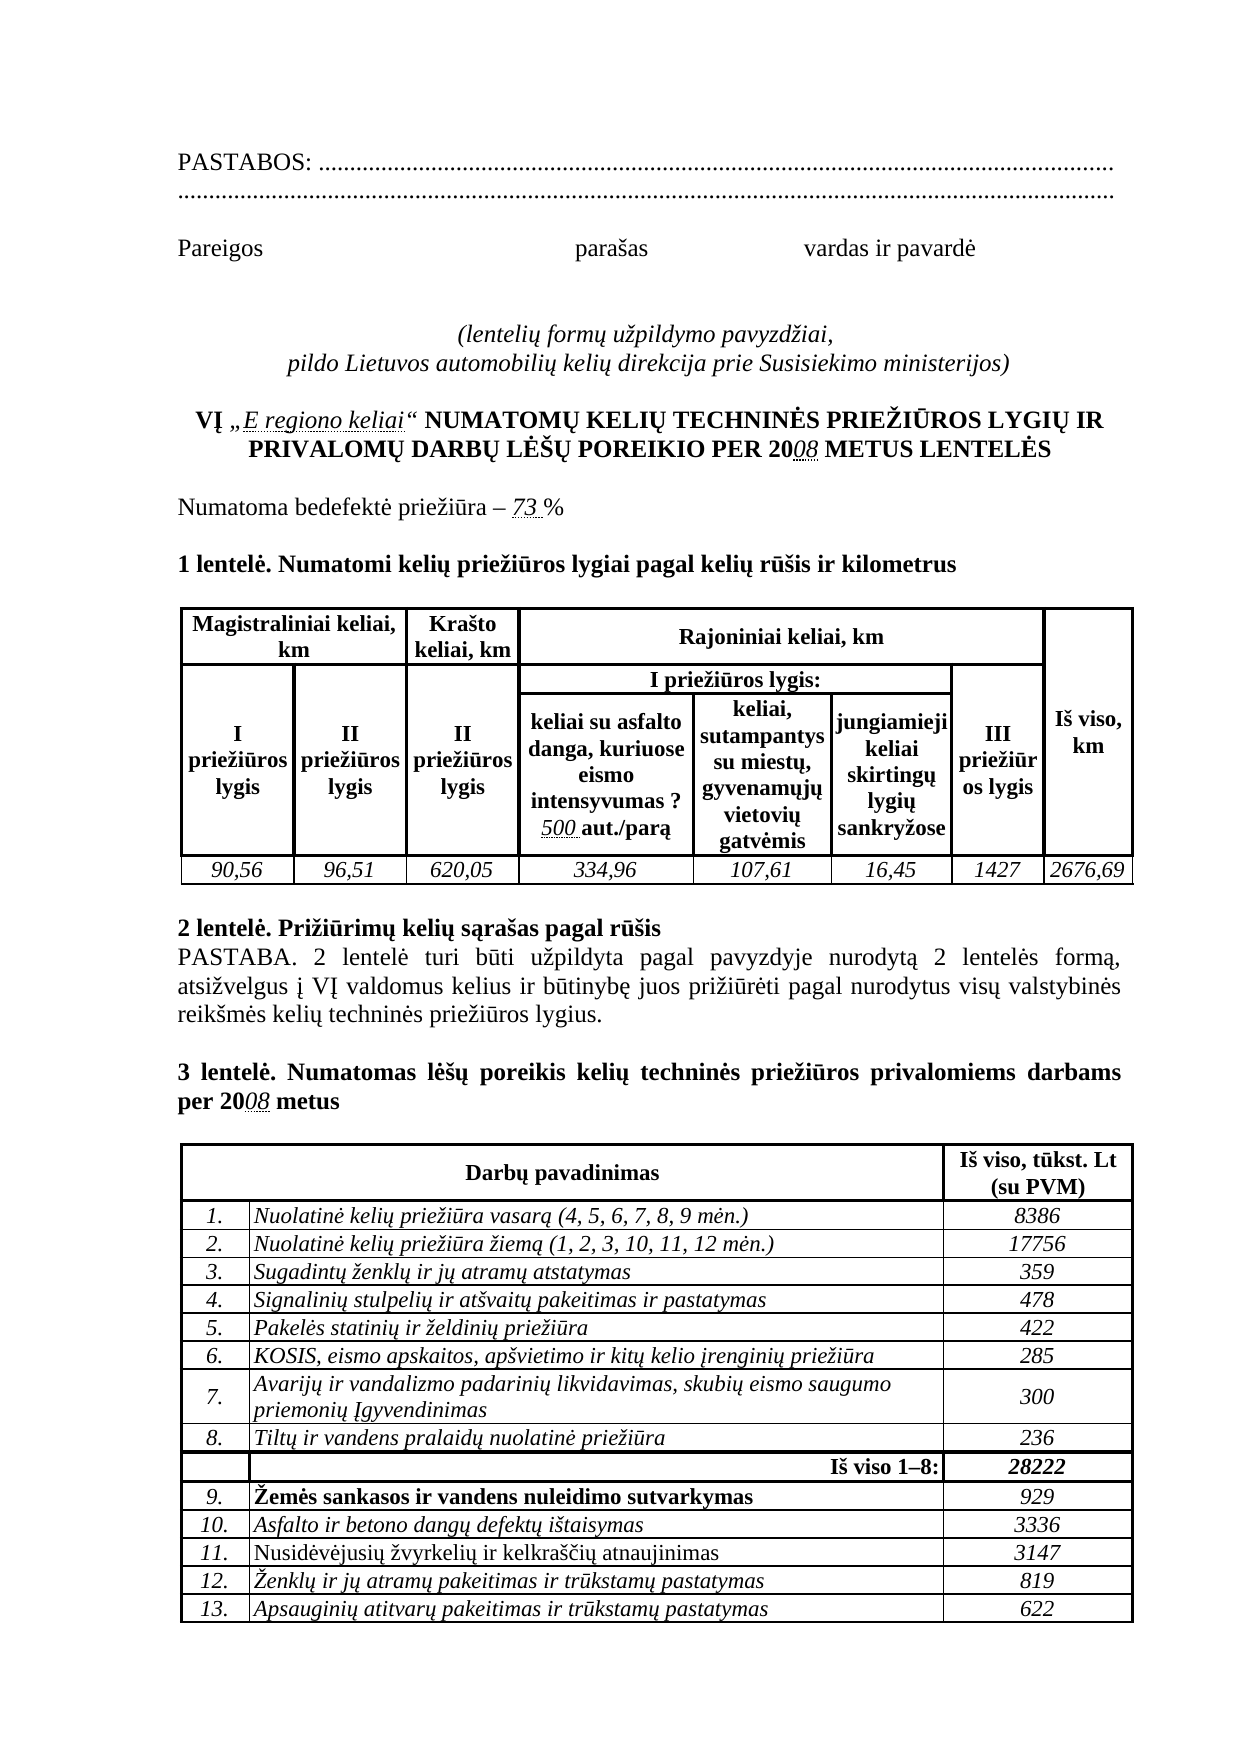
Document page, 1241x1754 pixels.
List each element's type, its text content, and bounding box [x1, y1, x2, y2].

text pildo Lietuvos automobilių kelių direkcija prie Susisiekimo ministerijos) [177, 348, 1122, 377]
table_header Iš viso, km [1046, 610, 1131, 853]
table_cell III priežiūros lygis [953, 666, 1042, 853]
table_cell 8386 [944, 1202, 1131, 1228]
table_cell 16,45 [832, 857, 951, 883]
table_cell 819 [944, 1567, 1131, 1593]
text VĮ „E regiono keliai“ NUMATOMŲ KELIŲ TECHNINĖS PRIEŽIŪROS LYGIŲ IR PRIVALOMŲ DARBŲ LĖŠŲ POREIKIO PER 2008 METUS LENTELĖS [177, 406, 1122, 463]
table_cell Apsauginių atitvarų pakeitimas ir trūkstamų pastatymas [250, 1595, 943, 1621]
table_cell Avarijų ir vandalizmo padarinių likvidavimas, skubių eismo saugumo priemonių Įgyvendinimas [250, 1370, 943, 1422]
table_cell 422 [944, 1314, 1131, 1340]
table_cell 622 [944, 1595, 1131, 1621]
text 1 lentelė. Numatomi kelių priežiūros lygiai pagal kelių rūšis ir kilometrus [177, 549, 1122, 578]
table_cell 17756 [944, 1230, 1131, 1256]
table_cell 8. [183, 1424, 249, 1450]
table_cell I priežiūros lygis [183, 666, 292, 853]
table_cell Ženklų ir jų atramų pakeitimas ir trūkstamų pastatymas [250, 1567, 943, 1593]
table_cell jungiamieji keliai skirtingų lygių sankryžose [833, 695, 950, 853]
table_cell 28222 [945, 1454, 1131, 1480]
table_cell Nuolatinė kelių priežiūra vasarą (4, 5, 6, 7, 8, 9 mėn.) [250, 1202, 943, 1228]
text (lentelių formų užpildymo pavyzdžiai, [177, 319, 1122, 348]
text Numatoma bedefektė priežiūra – 73 % [177, 492, 1122, 521]
table_cell Sugadintų ženklų ir jų atramų atstatymas [250, 1258, 943, 1284]
text . [177, 176, 1122, 204]
table_cell 3147 [944, 1539, 1131, 1565]
table_cell II priežiūros lygis [296, 666, 405, 853]
table_cell 2. [183, 1230, 249, 1256]
table_cell 5. [183, 1314, 249, 1340]
table_cell Nuolatinė kelių priežiūra žiemą (1, 2, 3, 10, 11, 12 mėn.) [250, 1230, 943, 1256]
text 3 lentelė. Numatomas lėšų poreikis kelių techninės priežiūros privalomiems darbams per 2008 metus [177, 1057, 1122, 1114]
table_cell 1427 [953, 857, 1043, 883]
table_cell 285 [944, 1342, 1131, 1368]
table_cell 4. [183, 1286, 249, 1312]
table_cell 6. [183, 1342, 249, 1368]
table_cell Nusidėvėjusių žvyrkelių ir kelkraščių atnaujinimas [250, 1539, 943, 1565]
table_cell Iš viso 1–8: [251, 1454, 942, 1480]
table_cell 300 [944, 1370, 1131, 1422]
table_cell keliai, sutampantys su miestų, gyvenamųjų vietovių gatvėmis [695, 695, 830, 853]
table_header Rajoniniai keliai, km [521, 610, 1042, 663]
table_header Darbų pavadinimas [183, 1146, 942, 1199]
table_cell 236 [944, 1424, 1131, 1450]
table_cell KOSIS, eismo apskaitos, apšvietimo ir kitų kelio įrenginių priežiūra [250, 1342, 943, 1368]
table_cell 13. [183, 1595, 249, 1621]
table_cell 478 [944, 1286, 1131, 1312]
text PASTABA. 2 lentelė turi būti užpildyta pagal pavyzdyje nurodytą 2 lentelės formą, atsižvelgus į VĮ valdomus kelius ir būtinybę juos prižiūrėti pagal nurodytus visų valstybinės reikšmės kelių techninės priežiūros lygius. [177, 942, 1122, 1028]
table_cell 90,56 [182, 857, 293, 883]
table_cell 12. [183, 1567, 249, 1593]
table_header Krašto keliai, km [408, 610, 517, 663]
table_cell Signalinių stulpelių ir atšvaitų pakeitimas ir pastatymas [250, 1286, 943, 1312]
table_cell Tiltų ir vandens pralaidų nuolatinė priežiūra [250, 1424, 943, 1450]
table_cell 359 [944, 1258, 1131, 1284]
table_cell 10. [183, 1511, 249, 1537]
text PASTABOS: [177, 147, 1122, 176]
table_cell 11. [183, 1539, 249, 1565]
table_cell keliai su asfalto danga, kuriuose eismo intensyvumas ?>= 500 aut./parą [521, 695, 692, 853]
table_cell [183, 1454, 248, 1480]
text 2 lentelė. Prižiūrimų kelių sąrašas pagal rūšis [177, 913, 1122, 942]
table_cell I priežiūros lygis: [521, 666, 950, 692]
table_cell 96,51 [295, 857, 406, 883]
table_cell 929 [944, 1483, 1131, 1509]
table_header Iš viso, tūkst. Lt (su PVM) [945, 1146, 1131, 1199]
table_cell 1. [183, 1202, 249, 1228]
table_cell 7. [183, 1370, 249, 1422]
table_cell 3. [183, 1258, 249, 1284]
table_cell II priežiūros lygis [408, 666, 517, 853]
table_cell Pakelės statinių ir želdinių priežiūra [250, 1314, 943, 1340]
table_cell 3336 [944, 1511, 1131, 1537]
text Pareigos parašas vardas ir pavardė [177, 233, 1122, 262]
table_header Magistraliniai keliai, km [183, 610, 405, 663]
table_cell 2676,69 [1045, 857, 1132, 883]
table_cell 9. [183, 1483, 249, 1509]
table_cell Asfalto ir betono dangų defektų ištaisymas [250, 1511, 943, 1537]
table_cell 620,05 [407, 857, 518, 883]
table_cell 107,61 [694, 857, 831, 883]
table_cell Žemės sankasos ir vandens nuleidimo sutvarkymas [250, 1483, 943, 1509]
table_cell 334,96 [520, 857, 693, 883]
